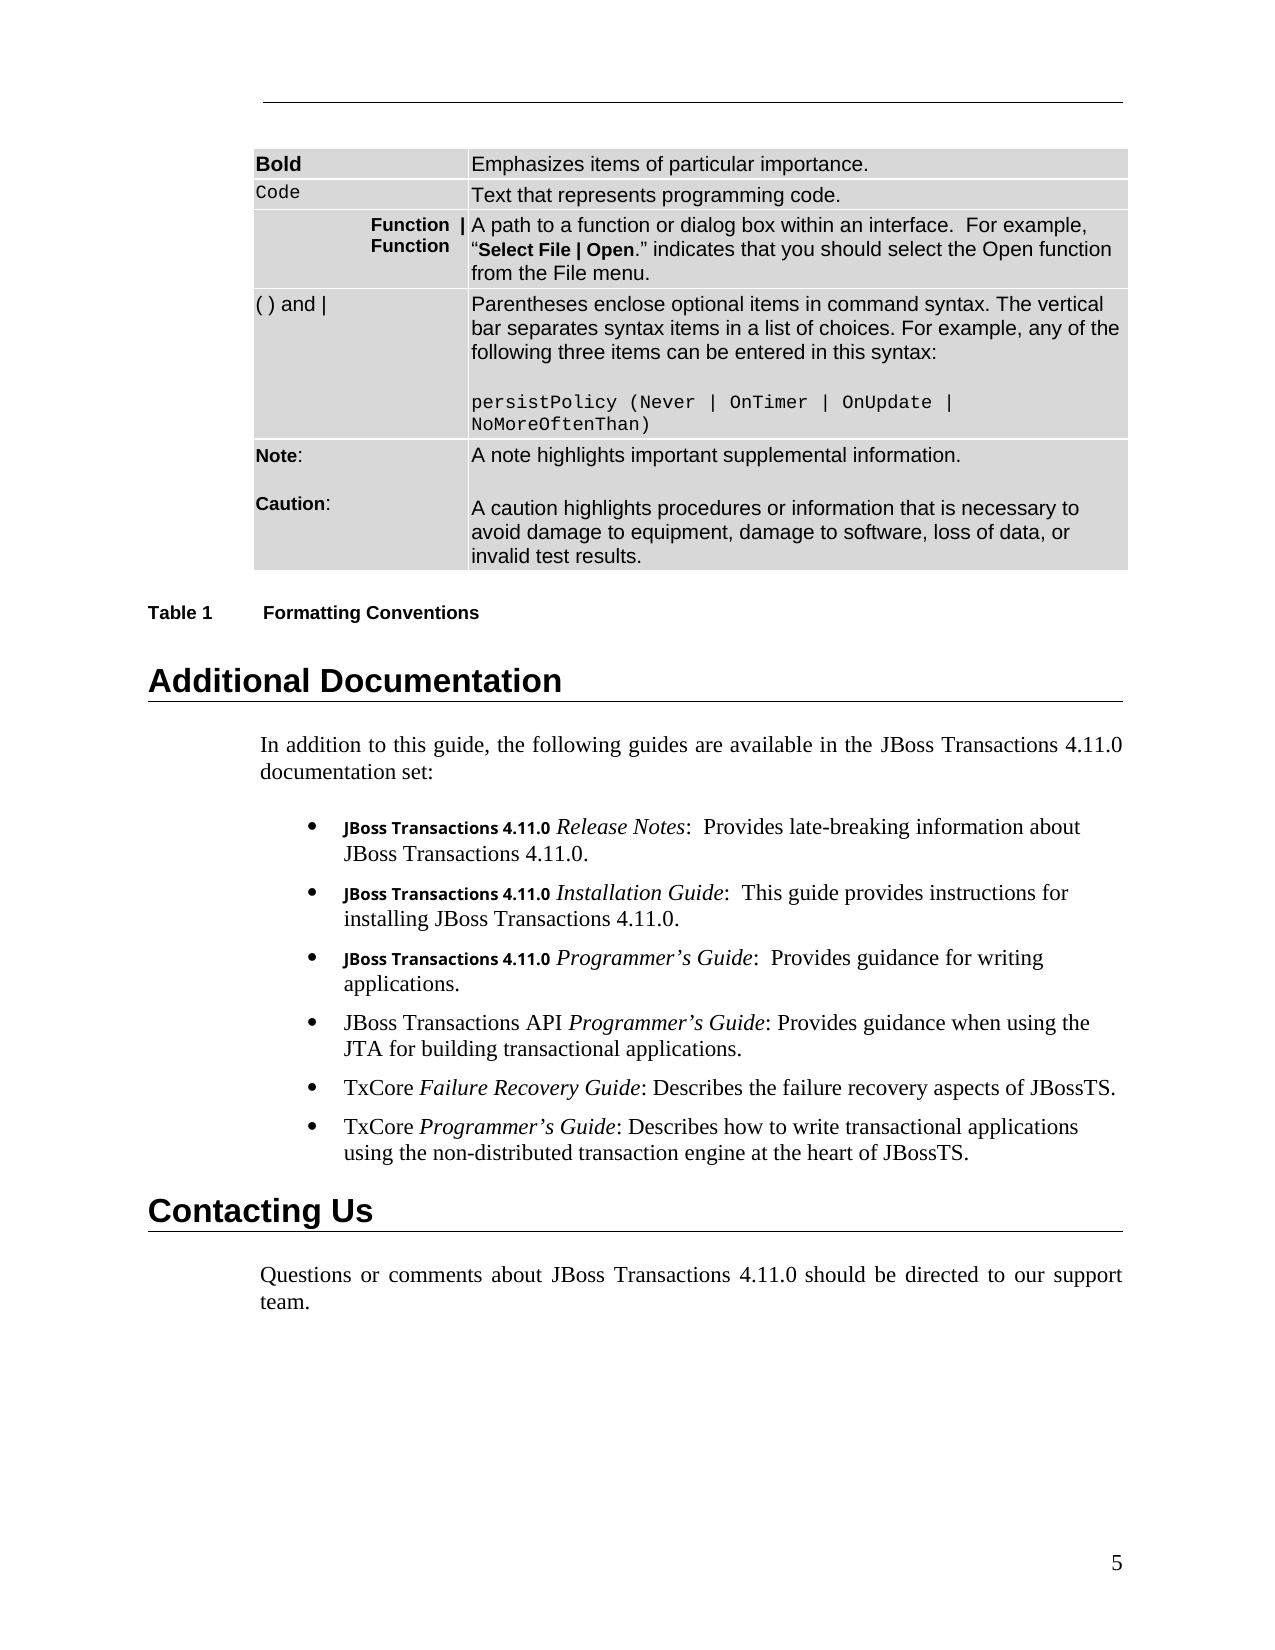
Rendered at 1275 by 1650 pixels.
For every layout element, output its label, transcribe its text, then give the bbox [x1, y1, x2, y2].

table_cell Parentheses enclose optional items in command syntax. The vertical bar separates syntax items in a list of choices. For example, any of the following three items can be entered in this syntax: persistPolicy (Never | OnTimer | OnUpdate | NoMoreOftenThan) [469, 289, 1128, 438]
table_cell Function | Function [254, 210, 468, 288]
text In addition to this guide, the following guides are available in the JBoss Transactions 4.10.0 documentation set: [260, 731, 1123, 784]
list JBoss Transactions 4.10.0 Installation Guide: This guide provides instructions for installing JBoss Transactions 4.10.0. [308, 878, 1123, 931]
list TxCore Failure Recovery Guide: Describes the failure recovery aspects of JBossTS. [308, 1074, 1123, 1101]
subtitle Contacting Us [148, 1191, 1123, 1231]
list JBoss Transactions 4.10.0 Release Notes: Provides late-breaking information about JBoss Transactions 4.10.0. [308, 813, 1123, 866]
table_cell Text that represents programming code. [469, 180, 1128, 209]
list JBoss Transactions API Programmer’s Guide: Provides guidance when using the JTA for building transactional applications. [308, 1009, 1123, 1062]
table_cell Note: Caution: [254, 440, 468, 570]
text Questions or comments about JBoss Transactions 4.10.0 should be directed to our support team. [260, 1261, 1123, 1314]
table_cell Code [254, 180, 468, 209]
list TxCore Programmer’s Guide: Describes how to write transactional applications using the non-distributed transaction engine at the heart of JBossTS. [308, 1113, 1123, 1166]
table_cell Emphasizes items of particular importance. [469, 149, 1128, 178]
table_cell Bold [254, 149, 468, 178]
table_cell ( ) and | [254, 289, 468, 438]
table_cell A note highlights important supplemental information. A caution highlights procedures or information that is necessary to avoid damage to equipment, damage to software, loss of data, or invalid test results. [469, 440, 1128, 570]
table_cell A path to a function or dialog box within an interface. For example, “Select File | Open.” indicates that you should select the Open function from the File menu. [469, 210, 1128, 288]
list JBoss Transactions 4.10.0 Programmer’s Guide: Provides guidance for writing applications. [308, 944, 1123, 996]
subtitle Additional Documentation [148, 661, 1123, 701]
text Table 1 Formatting Conventions [148, 602, 1123, 623]
